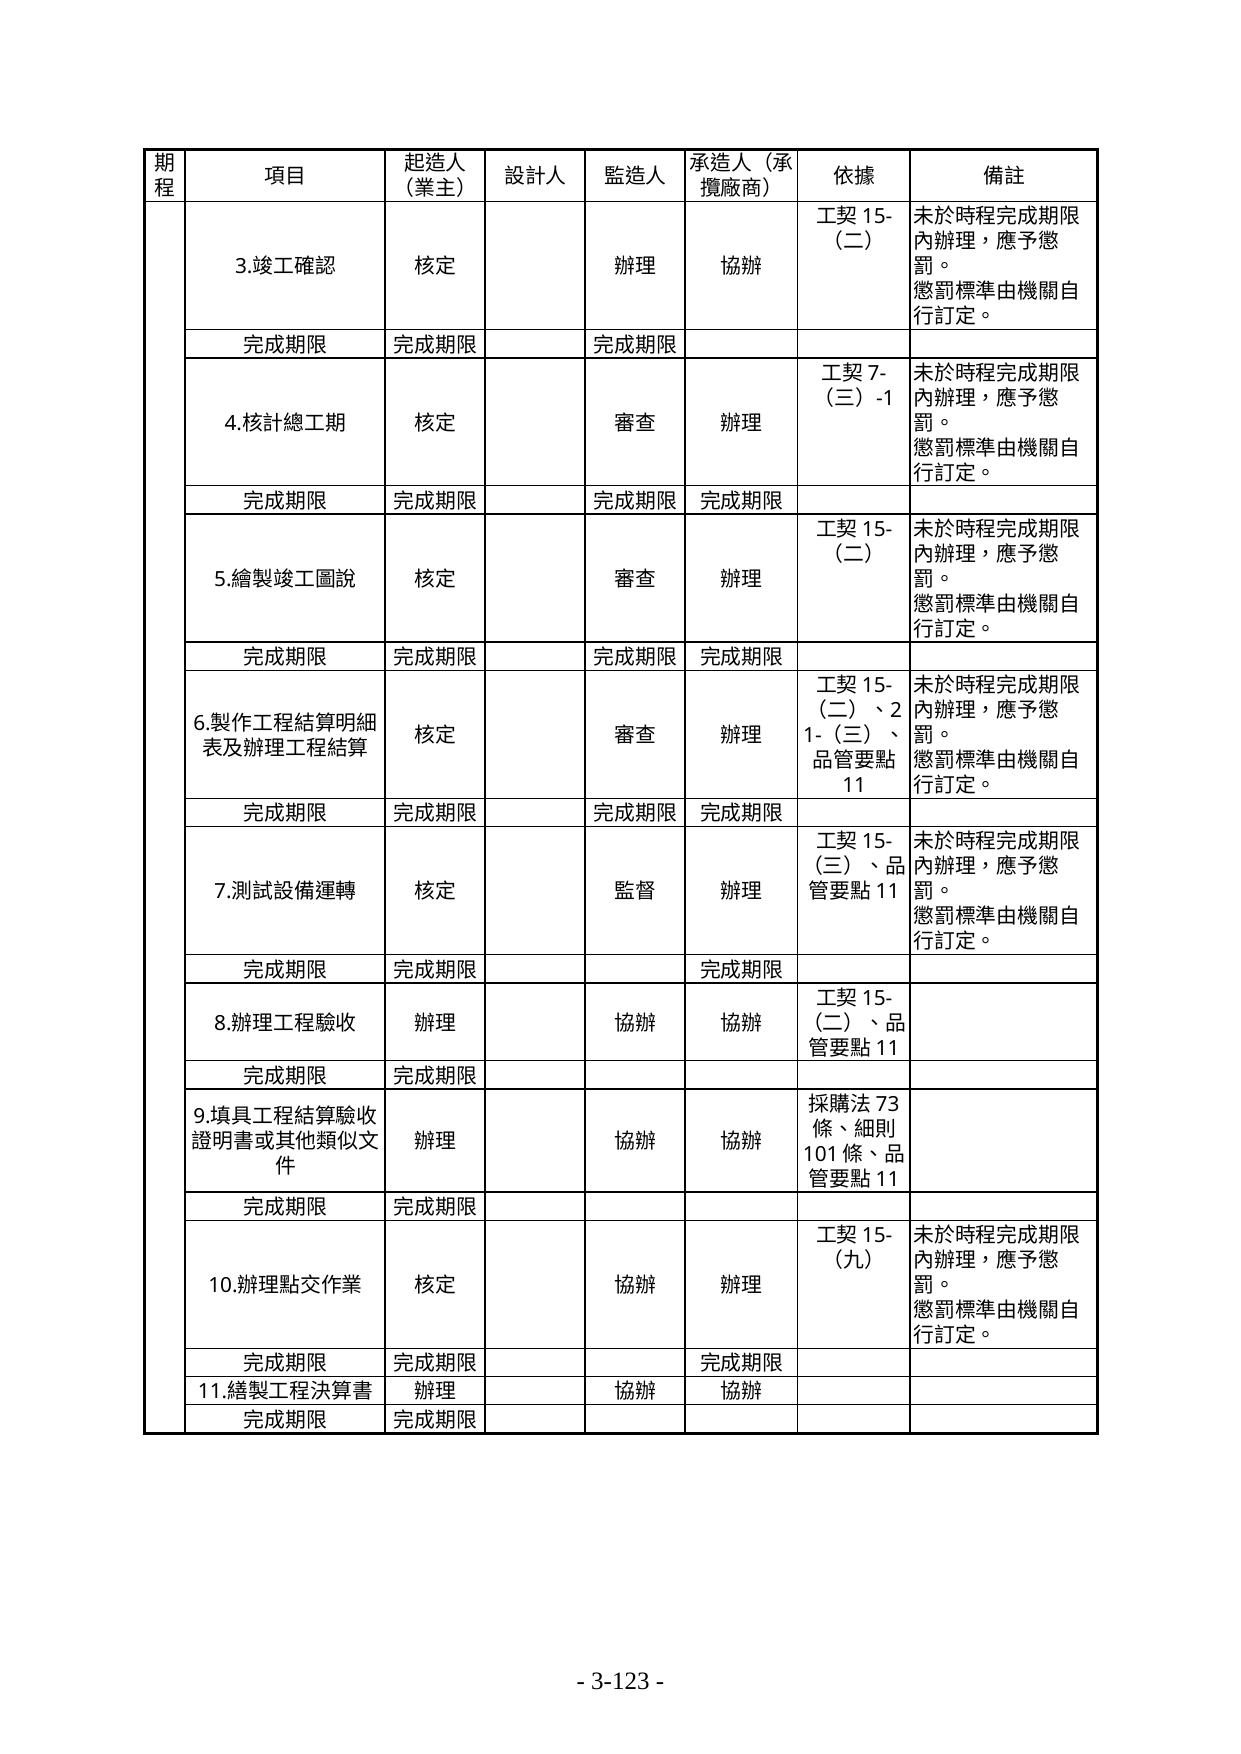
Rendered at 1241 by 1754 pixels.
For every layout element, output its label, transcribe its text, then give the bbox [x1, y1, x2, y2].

table_cell 完成期限 [186, 799, 384, 826]
table_cell [486, 1061, 584, 1088]
table_header 備註 [911, 151, 1096, 201]
table_cell 完成期限 [586, 486, 684, 513]
table_cell [798, 799, 909, 826]
table_cell [486, 330, 584, 357]
table_cell 完成期限 [586, 330, 684, 357]
table_cell 完成期限 [186, 1349, 384, 1376]
table_cell [798, 1377, 909, 1404]
table_cell 完成期限 [186, 1405, 384, 1432]
table_cell 核定 [386, 1221, 484, 1348]
table_cell [486, 799, 584, 826]
table_cell 完成期限 [386, 330, 484, 357]
table_cell [911, 1405, 1096, 1432]
table_cell 辦理 [386, 1377, 484, 1404]
table_cell 辦理 [586, 202, 684, 329]
table_cell 未於時程完成期限內辦理，應予懲罰。 懲罰標準由機關自行訂定。 [911, 202, 1096, 329]
table_cell [686, 330, 797, 357]
table_cell 完成期限 [686, 643, 797, 669]
table_header 期程 [146, 151, 184, 201]
table_cell 完成期限 [386, 1193, 484, 1219]
table_cell 未於時程完成期限內辦理，應予懲罰。 懲罰標準由機關自行訂定。 [911, 827, 1096, 954]
table_cell 6.製作工程結算明細表及辦理工程結算 [186, 671, 384, 798]
table_cell 協辦 [586, 984, 684, 1060]
table_cell [911, 799, 1096, 826]
table_cell [486, 359, 584, 485]
table_cell 完成期限 [186, 330, 384, 357]
table_cell 審查 [586, 359, 684, 485]
table_cell [911, 643, 1096, 669]
table_cell 完成期限 [686, 955, 797, 982]
table_cell [911, 1090, 1096, 1191]
table_cell [486, 515, 584, 641]
table_header 監造人 [586, 151, 684, 201]
table_cell 協辦 [686, 202, 797, 329]
table_header 起造人 （業主） [386, 151, 484, 201]
table_header 項目 [186, 151, 384, 201]
table_cell 採購法73條、細則101條、品管要點11 [798, 1090, 909, 1191]
table_cell [911, 1061, 1096, 1088]
table_cell 協辦 [586, 1221, 684, 1348]
table_cell [911, 955, 1096, 982]
table_cell [911, 1349, 1096, 1376]
table_cell 審查 [586, 515, 684, 641]
table_cell 3.竣工確認 [186, 202, 384, 329]
table_cell [798, 486, 909, 513]
table_cell 8.辦理工程驗收 [186, 984, 384, 1060]
table_cell 9.填具工程結算驗收證明書或其他類似文件 [186, 1090, 384, 1191]
table_cell 完成期限 [386, 799, 484, 826]
table_cell 監督 [586, 827, 684, 954]
table_cell 5.繪製竣工圖說 [186, 515, 384, 641]
table_cell 辦理 [686, 359, 797, 485]
table_cell 完成期限 [386, 955, 484, 982]
table_cell 7.測試設備運轉 [186, 827, 384, 954]
table_cell 完成期限 [186, 643, 384, 669]
table_cell [146, 202, 184, 1432]
table_cell 核定 [386, 671, 484, 798]
table_cell [486, 955, 584, 982]
table_cell 完成期限 [386, 643, 484, 669]
table_cell [586, 955, 684, 982]
table_cell 工契15-（三）、品管要點11 [798, 827, 909, 954]
table_cell [486, 984, 584, 1060]
table_cell 辦理 [386, 984, 484, 1060]
table_cell [798, 1061, 909, 1088]
table_cell 辦理 [686, 827, 797, 954]
table_cell [486, 486, 584, 513]
table_cell 完成期限 [386, 1349, 484, 1376]
table_cell [486, 1090, 584, 1191]
table_cell 協辦 [686, 984, 797, 1060]
table_cell [586, 1193, 684, 1219]
table_cell 完成期限 [186, 1193, 384, 1219]
table_cell 協辦 [586, 1377, 684, 1404]
table_cell [586, 1405, 684, 1432]
table_cell 完成期限 [386, 1061, 484, 1088]
table_cell [486, 1405, 584, 1432]
table_cell [486, 1193, 584, 1219]
table_cell 完成期限 [186, 1061, 384, 1088]
table_cell 核定 [386, 515, 484, 641]
table_cell 工契15-（二） [798, 202, 909, 329]
table_cell 完成期限 [586, 799, 684, 826]
table_cell [911, 1377, 1096, 1404]
table_cell [911, 1193, 1096, 1219]
table_cell [486, 1377, 584, 1404]
table_cell [486, 1349, 584, 1376]
table_cell 完成期限 [586, 643, 684, 669]
table_cell [911, 984, 1096, 1060]
table_cell 工契15-（二）、21-（三）、品管要點11 [798, 671, 909, 798]
table_cell [486, 202, 584, 329]
table_cell 未於時程完成期限內辦理，應予懲罰。 懲罰標準由機關自行訂定。 [911, 515, 1096, 641]
table_cell [798, 330, 909, 357]
table_cell 核定 [386, 359, 484, 485]
table_cell 未於時程完成期限內辦理，應予懲罰。 懲罰標準由機關自行訂定。 [911, 359, 1096, 485]
table_header 設計人 [486, 151, 584, 201]
table_cell 10.辦理點交作業 [186, 1221, 384, 1348]
table_cell 審查 [586, 671, 684, 798]
table_cell 未於時程完成期限內辦理，應予懲罰。 懲罰標準由機關自行訂定。 [911, 671, 1096, 798]
table_cell [911, 486, 1096, 513]
table_cell [586, 1349, 684, 1376]
table_cell [798, 643, 909, 669]
table_cell 4.核計總工期 [186, 359, 384, 485]
table_cell 協辦 [686, 1377, 797, 1404]
table_cell 工契7-（三）-1 [798, 359, 909, 485]
table_cell 協辦 [686, 1090, 797, 1191]
table_cell 辦理 [686, 515, 797, 641]
table_cell [798, 955, 909, 982]
table_cell 完成期限 [186, 955, 384, 982]
table_cell 辦理 [686, 1221, 797, 1348]
table_cell 工契15-（九） [798, 1221, 909, 1348]
table_cell 核定 [386, 202, 484, 329]
table_cell 協辦 [586, 1090, 684, 1191]
table_cell 未於時程完成期限內辦理，應予懲罰。 懲罰標準由機關自行訂定。 [911, 1221, 1096, 1348]
table_cell [486, 827, 584, 954]
table_cell [586, 1061, 684, 1088]
table_cell [486, 643, 584, 669]
table_cell 完成期限 [186, 486, 384, 513]
table_cell 工契15-（二） [798, 515, 909, 641]
table_cell 辦理 [686, 671, 797, 798]
table_cell 辦理 [386, 1090, 484, 1191]
table_cell [798, 1349, 909, 1376]
table_cell [798, 1405, 909, 1432]
table_header 承造人（承攬廠商） [686, 151, 797, 201]
table_cell 完成期限 [386, 1405, 484, 1432]
table_cell 11.繕製工程決算書 [186, 1377, 384, 1404]
table_cell [686, 1405, 797, 1432]
table_cell [911, 330, 1096, 357]
table_cell 完成期限 [686, 1349, 797, 1376]
table_cell 完成期限 [686, 799, 797, 826]
table_cell [686, 1193, 797, 1219]
table_cell 核定 [386, 827, 484, 954]
table_cell [486, 1221, 584, 1348]
table_cell [798, 1193, 909, 1219]
table_header 依據 [798, 151, 909, 201]
table_cell 完成期限 [386, 486, 484, 513]
table_cell 工契15-（二）、品管要點11 [798, 984, 909, 1060]
table_cell [686, 1061, 797, 1088]
table_cell 完成期限 [686, 486, 797, 513]
table_cell [486, 671, 584, 798]
